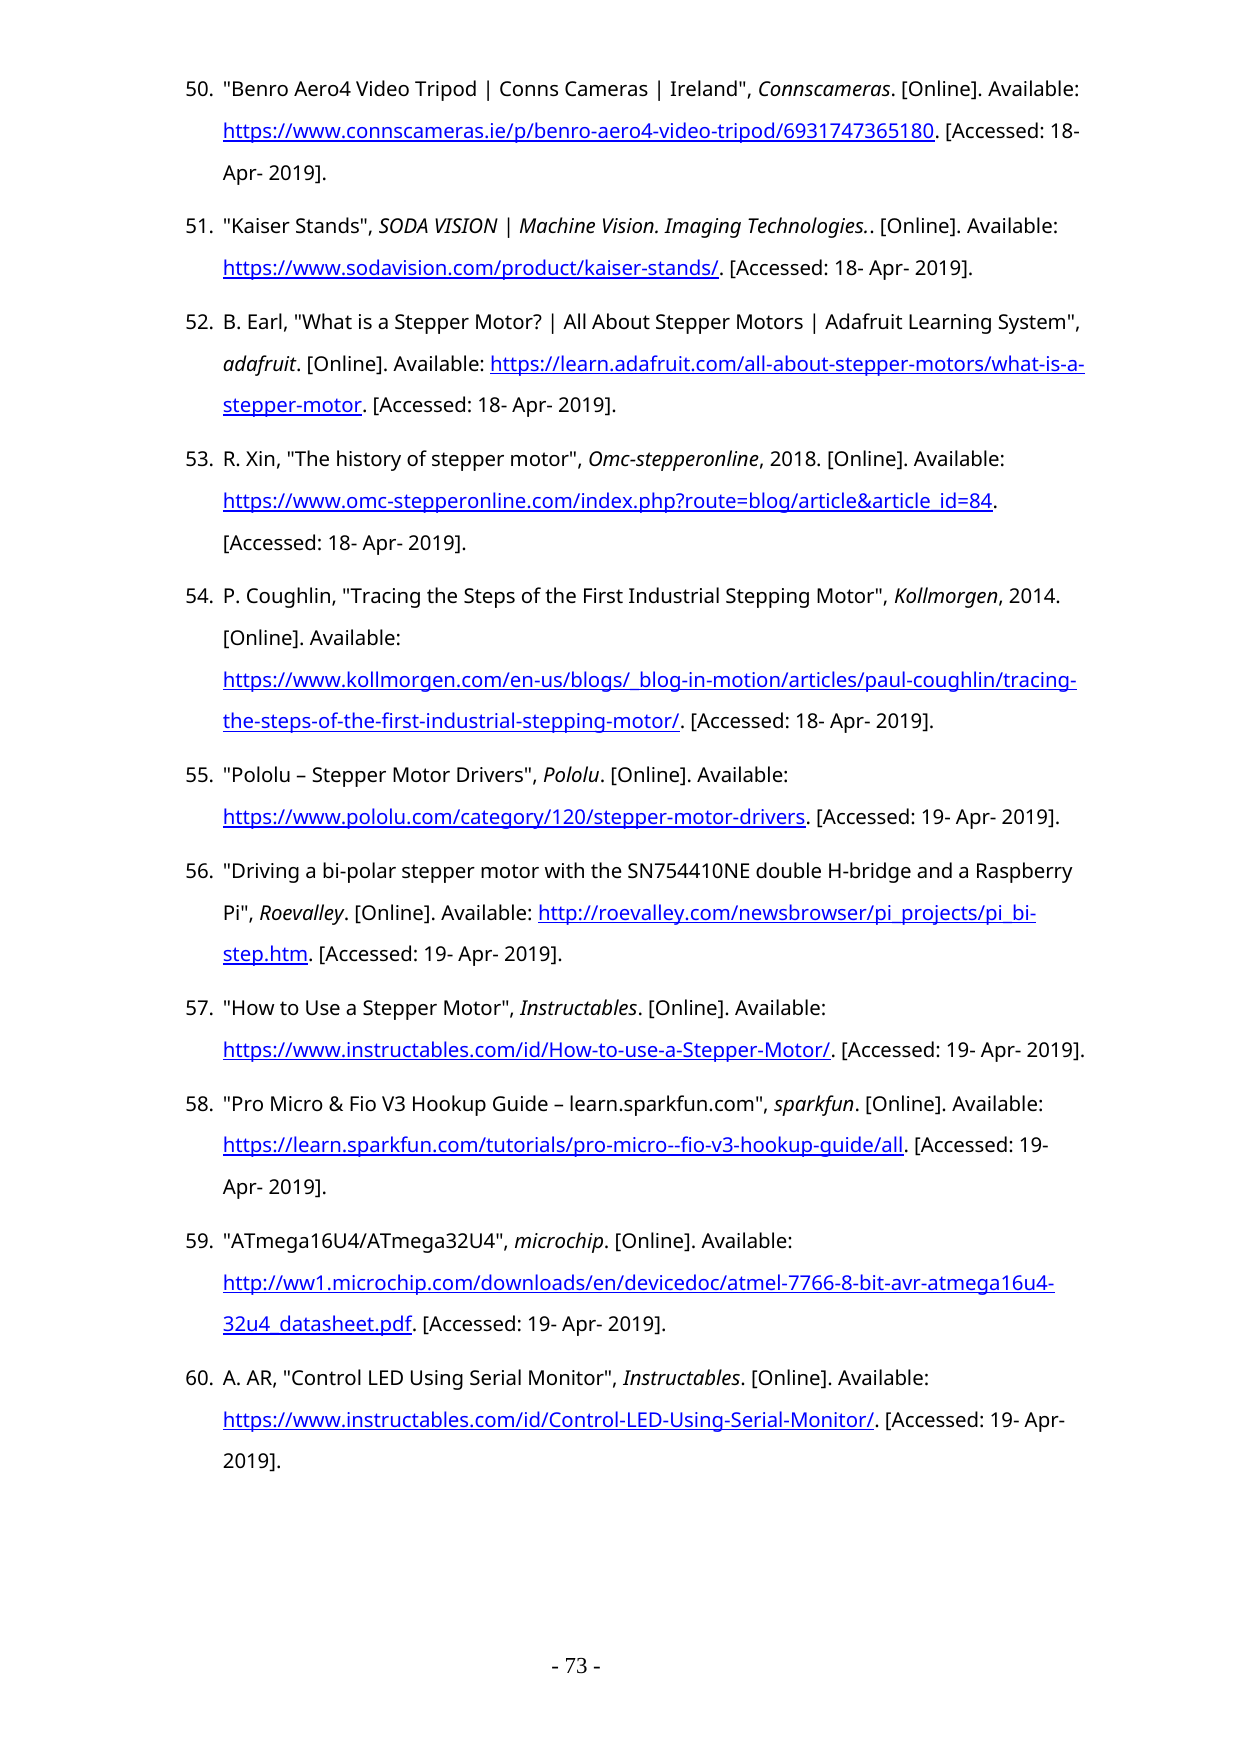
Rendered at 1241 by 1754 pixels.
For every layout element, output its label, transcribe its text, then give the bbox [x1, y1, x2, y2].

list "Pro Micro & Fio V3 Hookup Guide – learn.sparkfun.com", sparkfun. [Online]. Available: https://learn.sparkfun.com/tutorials/pro-micro--fio-v3-hookup-guide/all. [Accessed: 19- Apr- 2019]. [185, 1089, 1092, 1200]
list R. Xin, "The history of stepper motor", Omc-stepperonline, 2018. [Online]. Available: https://www.omc-stepperonline.com/index.php?route=blog/article&article_id=84. [Accessed: 18- Apr- 2019]. [185, 445, 1092, 556]
list "Driving a bi-polar stepper motor with the SN754410NE double H-bridge and a Raspberry Pi", Roevalley. [Online]. Available: http://roevalley.com/newsbrowser/pi_projects/pi_bi-step.htm. [Accessed: 19- Apr- 2019]. [185, 857, 1092, 967]
list "How to Use a Stepper Motor", Instructables. [Online]. Available: https://www.instructables.com/id/How-to-use-a-Stepper-Motor/. [Accessed: 19- Apr- 2019]. [185, 994, 1092, 1063]
list A. AR, "Control LED Using Serial Monitor", Instructables. [Online]. Available: https://www.instructables.com/id/Control-LED-Using-Serial-Monitor/. [Accessed: 19- Apr- 2019]. [185, 1364, 1092, 1474]
list "ATmega16U4/ATmega32U4", microchip. [Online]. Available: http://ww1.microchip.com/downloads/en/devicedoc/atmel-7766-8-bit-avr-atmega16u4-32u4_datasheet.pdf. [Accessed: 19- Apr- 2019]. [185, 1227, 1092, 1337]
list B. Earl, "What is a Stepper Motor? | All About Stepper Motors | Adafruit Learning System", adafruit. [Online]. Available: https://learn.adafruit.com/all-about-stepper-motors/what-is-a-stepper-motor. [Accessed: 18- Apr- 2019]. [185, 308, 1092, 419]
list "Pololu – Stepper Motor Drivers", Pololu. [Online]. Available: https://www.pololu.com/category/120/stepper-motor-drivers. [Accessed: 19- Apr- 2019]. [185, 761, 1092, 830]
list "Kaiser Stands", SODA VISION | Machine Vision. Imaging Technologies.. [Online]. Available: https://www.sodavision.com/product/kaiser-stands/. [Accessed: 18- Apr- 2019]. [185, 212, 1092, 281]
list "Benro Aero4 Video Tripod | Conns Cameras | Ireland", Connscameras. [Online]. Available: https://www.connscameras.ie/p/benro-aero4-video-tripod/6931747365180. [Accessed: 18- Apr- 2019]. [185, 75, 1092, 186]
list P. Coughlin, "Tracing the Steps of the First Industrial Stepping Motor", Kollmorgen, 2014. [Online]. Available: https://www.kollmorgen.com/en-us/blogs/_blog-in-motion/articles/paul-coughlin/tracing-the-steps-of-the-first-industrial-stepping-motor/. [Accessed: 18- Apr- 2019]. [185, 582, 1092, 734]
